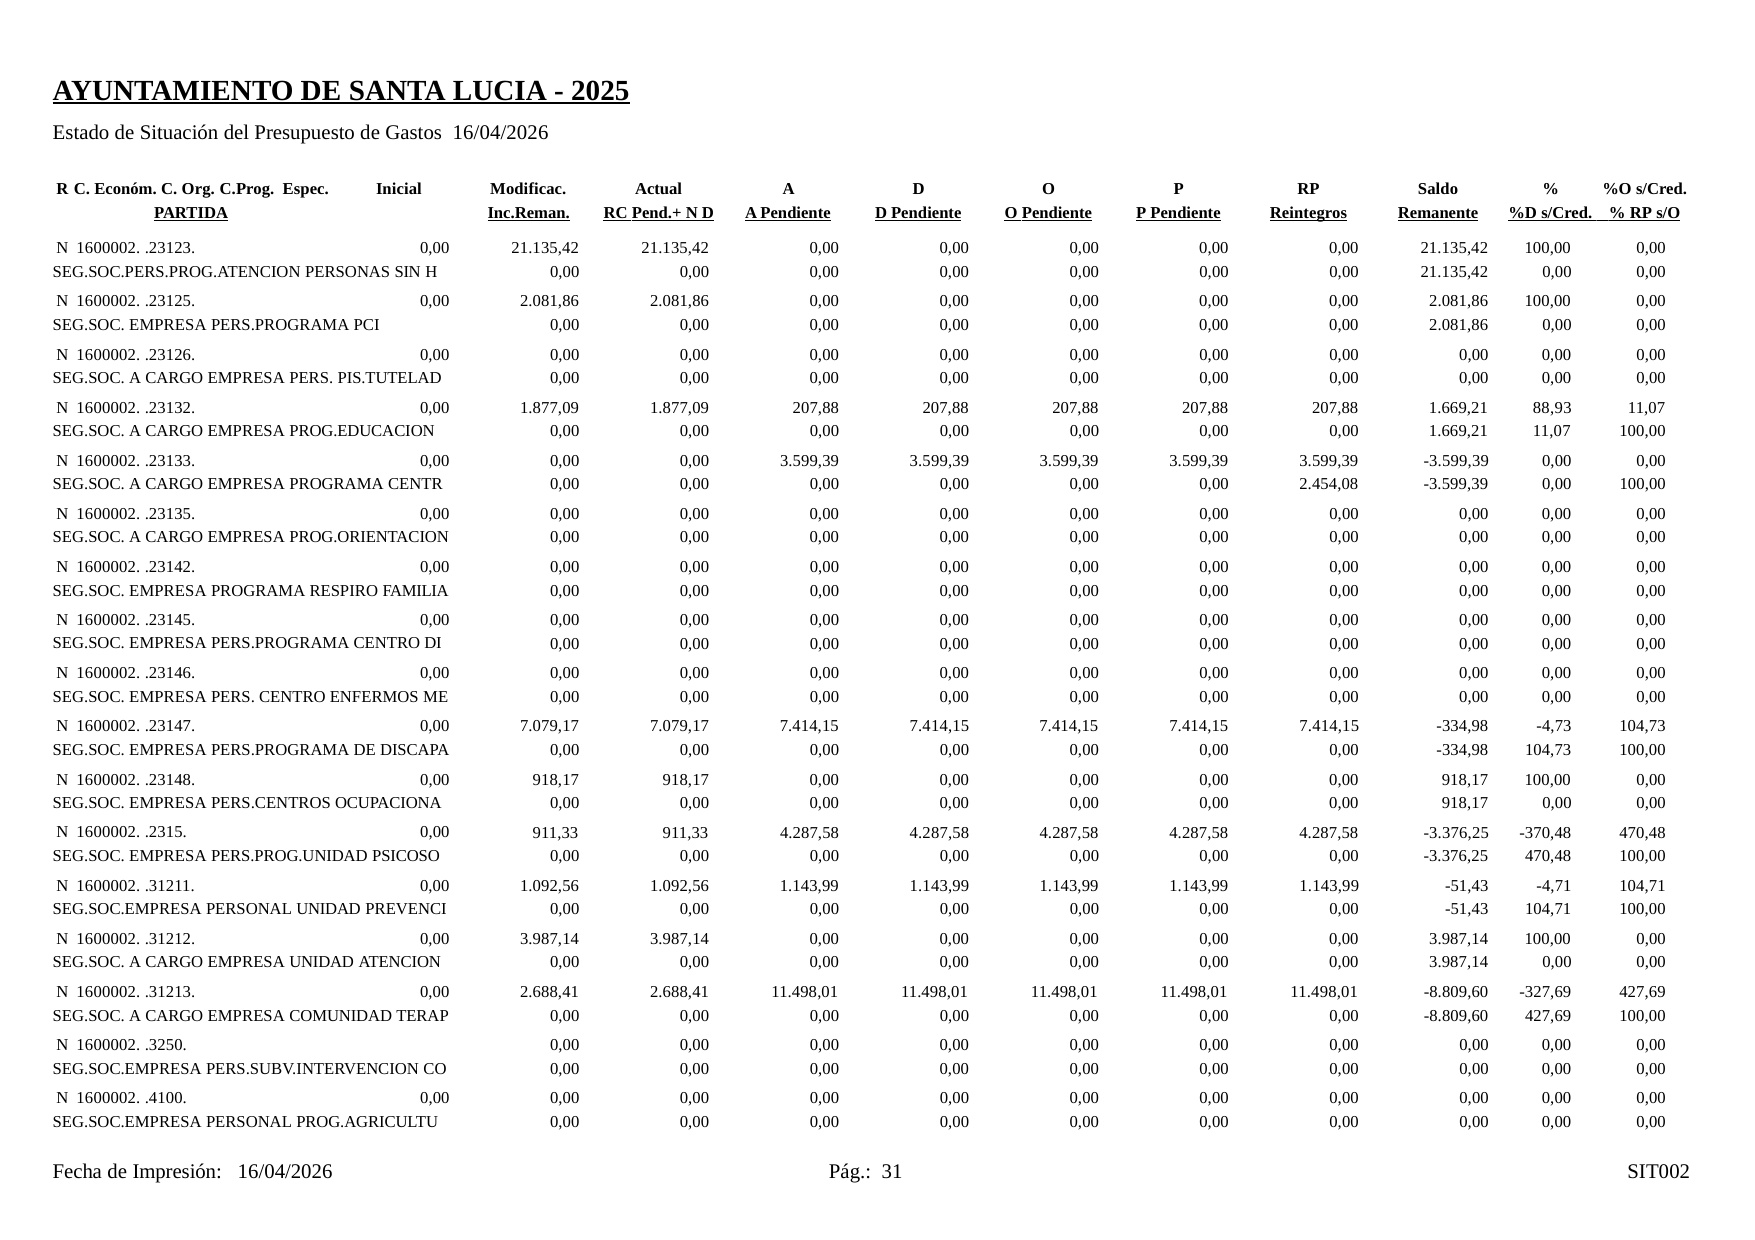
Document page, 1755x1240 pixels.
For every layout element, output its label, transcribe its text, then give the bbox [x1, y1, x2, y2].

text 1.143,99 [1039, 877, 1124, 895]
text 0,00 [1329, 505, 1384, 523]
text 0,00 [1636, 1036, 1691, 1054]
text 0,00 [939, 930, 994, 948]
text 0,00 [939, 741, 994, 759]
text 1.143,99 [1299, 877, 1384, 895]
text 0,00 [1542, 1113, 1597, 1131]
text 0,00 [420, 345, 474, 364]
text 0,00 [679, 953, 734, 972]
text D [912, 180, 949, 198]
text %O s/Cred. [1602, 180, 1712, 198]
text 0,00 [1069, 688, 1124, 706]
text 0,00 [550, 664, 604, 683]
text 207,88 [1182, 398, 1254, 417]
text 0,00 [809, 1089, 864, 1108]
text 0,00 [1459, 558, 1513, 576]
text 0,00 [1459, 528, 1513, 547]
text 0,00 [1329, 634, 1384, 653]
text 0,00 [550, 345, 604, 364]
text 0,00 [679, 688, 734, 706]
text 0,00 [1329, 292, 1384, 311]
text 0,00 [550, 611, 604, 629]
text SEG.SOC. EMPRESA PERS. CENTRO ENFERMOS ME [52, 688, 473, 706]
text 0,00 [550, 1006, 604, 1025]
text 0,00 [1329, 953, 1384, 972]
text P [1173, 180, 1208, 198]
text 0,00 [679, 611, 734, 629]
text D Pendiente [875, 204, 987, 222]
text 0,00 [1542, 664, 1597, 683]
text 0,00 [1329, 688, 1384, 706]
text 0,00 [1199, 1036, 1254, 1054]
text 3.599,39 [780, 452, 864, 470]
text P Pendiente [1136, 204, 1246, 222]
text 0,00 [679, 634, 734, 653]
text 0,00 [939, 505, 994, 523]
text 470,48 [1619, 823, 1691, 842]
text 0,00 [939, 558, 994, 576]
text 0,00 [1636, 611, 1691, 629]
text 0,00 [1329, 611, 1384, 629]
text N 1600002. .23142. [56, 558, 420, 576]
text 0,00 [420, 452, 474, 470]
text 0,00 [1199, 1059, 1254, 1078]
text 0,00 [550, 505, 604, 523]
text 0,00 [550, 1036, 604, 1054]
text 0,00 [1199, 345, 1254, 364]
text 0,00 [420, 717, 474, 736]
text -8.809,60 [1423, 983, 1513, 1001]
text 0,00 [1636, 452, 1691, 470]
text 0,00 [679, 1006, 734, 1025]
text 100,00 [1619, 422, 1691, 440]
text 7.414,15 [1169, 717, 1254, 736]
text N 1600002. .23126. [56, 345, 220, 364]
text 0,00 [939, 345, 994, 364]
text 0,00 [420, 239, 474, 258]
text SEG.SOC. EMPRESA PERS.PROGRAMA DE DISCAPA [52, 741, 475, 759]
text 100,00 [1524, 239, 1597, 258]
text 0,00 [1542, 581, 1597, 600]
text 3.599,39 [1169, 452, 1254, 470]
text 0,00 [939, 528, 994, 547]
text 0,00 [1069, 1006, 1124, 1025]
text 0,00 [1329, 1113, 1384, 1131]
text 0,00 [1542, 452, 1597, 470]
text N 1600002. .4100. 0,00 [56, 1089, 474, 1107]
text 0,00 [1329, 794, 1384, 812]
text 0,00 [1069, 930, 1124, 948]
text SEG.SOC.PERS.PROG.ATENCION PERSONAS SIN H [52, 263, 463, 281]
text 11.498,01 [771, 983, 864, 1001]
text 0,00 [939, 953, 994, 972]
text 0,00 [809, 634, 864, 653]
text 0,00 [939, 422, 994, 440]
text 0,00 [809, 369, 864, 387]
text N 1600002. .23135. [56, 505, 220, 523]
text 0,00 [1329, 345, 1384, 364]
text 3.599,39 [909, 452, 994, 470]
text 0,00 [550, 452, 604, 470]
text 918,17 [1442, 770, 1513, 789]
text 0,00 [1069, 634, 1124, 653]
text 0,00 [1459, 611, 1513, 629]
text PARTIDA [154, 204, 352, 222]
text SEG.SOC. A CARGO EMPRESA COMUNIDAD TERAP [52, 1006, 473, 1025]
text 0,00 [679, 422, 734, 440]
text 0,00 [1069, 581, 1124, 600]
text 0,00 [1069, 741, 1124, 759]
text 2.081,86 [1429, 292, 1513, 311]
text 0,00 [550, 369, 604, 387]
text 0,00 [1199, 505, 1254, 523]
text 0,00 [1069, 1113, 1124, 1131]
text 0,00 [1069, 1036, 1124, 1054]
text 0,00 [420, 877, 474, 895]
text 0,00 [1636, 292, 1691, 311]
text 11,07 [1628, 398, 1691, 417]
text 0,00 [679, 528, 734, 547]
text 0,00 [939, 770, 994, 789]
text 11.498,01 [1160, 983, 1254, 1001]
text 207,88 [792, 398, 864, 417]
text 21.135,42 [641, 239, 734, 258]
text %D s/Cred. % RP s/O [1508, 204, 1705, 222]
text 1.669,21 [1429, 398, 1513, 417]
text 0,00 [1636, 558, 1691, 576]
text AYUNTAMIENTO DE SANTA LUCIA - 2025 [52, 75, 662, 107]
text 100,00 [1524, 770, 1597, 789]
text 0,00 [1329, 369, 1384, 387]
text 0,00 [550, 1113, 604, 1131]
text 0,00 [420, 983, 474, 1001]
text SEG.SOC. A CARGO EMPRESA PERS. PIS.TUTELAD [52, 369, 465, 387]
text 0,00 [939, 1089, 994, 1108]
text SIT002 [1627, 1160, 1715, 1183]
text 0,00 [1636, 1113, 1691, 1131]
text 0,00 [1069, 794, 1124, 812]
text Modificac. [490, 180, 595, 198]
text 0,00 [1199, 475, 1254, 493]
text 0,00 [1459, 1089, 1514, 1108]
text 0,00 [1459, 505, 1513, 523]
text 0,00 [1636, 263, 1691, 281]
text 0,00 [1199, 611, 1254, 629]
text 0,00 [809, 505, 864, 523]
text 0,00 [1459, 345, 1513, 364]
text 918,17 [662, 770, 734, 789]
text 0,00 [1636, 1089, 1691, 1108]
text 0,00 [1199, 1113, 1254, 1131]
text SEG.SOC.EMPRESA PERSONAL PROG.AGRICULTU [52, 1113, 464, 1131]
text 0,00 [550, 688, 604, 706]
text 0,00 [1636, 528, 1691, 547]
text 100,00 [1619, 900, 1691, 918]
text 0,00 [809, 581, 864, 600]
text 0,00 [939, 1036, 994, 1054]
text 100,00 [1619, 741, 1691, 759]
text 0,00 [1542, 688, 1597, 706]
text 0,00 [679, 505, 734, 523]
text 0,00 [939, 1059, 994, 1078]
text 0,00 [809, 794, 864, 812]
text 0,00 [1069, 263, 1124, 281]
text N 1600002. .2315. 0,00 [56, 823, 475, 842]
text 0,00 [1069, 316, 1124, 334]
text 0,00 [1636, 794, 1691, 812]
text N 1600002. .3250. [56, 1036, 474, 1054]
text 0,00 [1199, 581, 1254, 600]
text 0,00 [550, 1089, 604, 1108]
text 0,00 [1199, 239, 1253, 258]
text 0,00 [809, 688, 864, 706]
text 0,00 [550, 900, 604, 918]
text SEG.SOC. EMPRESA PERS.PROGRAMA PCI [52, 316, 404, 334]
text -4,71 [1536, 877, 1597, 895]
text 88,93 [1533, 398, 1597, 417]
text 0,00 [1329, 664, 1384, 683]
text 0,00 [550, 316, 604, 334]
text 4.287,58 [1039, 823, 1124, 842]
text 427,69 [1619, 983, 1691, 1001]
text 1.877,09 [520, 398, 604, 417]
text 0,00 [939, 847, 994, 865]
text Reintegros [1269, 204, 1372, 222]
text 0,00 [420, 558, 474, 576]
text 0,00 [679, 1089, 734, 1108]
text 0,00 [1199, 794, 1254, 812]
text 0,00 [679, 794, 734, 812]
text 4.287,58 [1299, 823, 1384, 842]
text 0,00 [679, 345, 734, 364]
text 0,00 [679, 263, 734, 281]
text 0,00 [1069, 528, 1124, 547]
text O [1042, 180, 1080, 198]
text 7.079,17 [520, 717, 604, 736]
text Saldo [1418, 180, 1483, 198]
text 0,00 [1636, 581, 1691, 600]
text 0,00 [1199, 741, 1254, 759]
text 918,17 [532, 770, 604, 789]
text 0,00 [420, 930, 474, 948]
text N 1600002. .23132. [56, 398, 220, 417]
text 0,00 [1199, 953, 1254, 972]
text 7.414,15 [1299, 717, 1384, 736]
text 0,00 [550, 634, 604, 653]
text 1.143,99 [779, 877, 864, 895]
text -51,43 [1445, 877, 1513, 895]
text -370,48 [1519, 823, 1596, 842]
text 1.143,99 [909, 877, 994, 895]
text 0,00 [1199, 664, 1254, 683]
text 0,00 [420, 664, 474, 683]
text 0,00 [809, 847, 864, 865]
text 0,00 [1199, 847, 1254, 865]
text 207,88 [1052, 398, 1124, 417]
text N 1600002. .23148. 0,00 [56, 770, 475, 789]
text 0,00 [1069, 475, 1124, 493]
text 0,00 [809, 664, 864, 683]
text -3.376,25 [1423, 823, 1513, 842]
text 0,00 [1069, 239, 1124, 258]
text SEG.SOC. EMPRESA PROGRAMA RESPIRO FAMILIA [52, 581, 474, 600]
text 1.143,99 [1169, 877, 1254, 895]
text 0,00 [939, 316, 994, 334]
text 0,00 [1329, 528, 1384, 547]
text N 1600002. .31212. [56, 930, 220, 948]
text Inicial [376, 180, 447, 198]
text 0,00 [1542, 611, 1597, 629]
text 0,00 [939, 688, 994, 706]
text 0,00 [1069, 1089, 1124, 1108]
text 11,07 [1533, 422, 1597, 440]
text 11.498,01 [1031, 983, 1124, 1001]
text 0,00 [1329, 316, 1384, 334]
text 1.092,56 [520, 877, 604, 895]
text SEG.SOC. EMPRESA PERS.PROG.UNIDAD PSICOSO [52, 847, 475, 865]
text 1.669,21 [1429, 422, 1513, 440]
text 0,00 [550, 581, 604, 600]
text 0,00 [939, 664, 994, 683]
text 4.287,58 [1169, 823, 1254, 842]
text 3.987,14 [520, 930, 604, 948]
text 0,00 [939, 292, 994, 311]
text 0,00 [550, 794, 604, 812]
text 0,00 [809, 1036, 864, 1054]
text 0,00 [1069, 369, 1124, 387]
text SEG.SOC. EMPRESA PERS.CENTROS OCUPACIONA [52, 794, 475, 812]
text 0,00 [1069, 770, 1124, 789]
text Remanente [1398, 204, 1503, 222]
text 0,00 [1199, 688, 1254, 706]
text 2.081,86 [650, 292, 734, 311]
text 0,00 [1636, 369, 1691, 387]
text Inc.Reman. [487, 204, 595, 222]
text 0,00 [1199, 634, 1254, 653]
text 0,00 [1636, 688, 1691, 706]
text 0,00 [1542, 345, 1597, 364]
text 0,00 [1329, 581, 1384, 600]
text 0,00 [1459, 1059, 1514, 1078]
text 0,00 [1329, 263, 1384, 281]
text 104,71 [1525, 900, 1596, 918]
text 0,00 [809, 770, 864, 789]
text 0,00 [809, 611, 864, 629]
text 0,00 [939, 581, 994, 600]
text 918,17 [1442, 794, 1513, 812]
text Fecha de Impresión: 16/04/2026 [52, 1160, 358, 1183]
text 0,00 [1329, 847, 1384, 865]
text 2.081,86 [520, 292, 604, 311]
text 0,00 [1459, 1113, 1514, 1131]
text 0,00 [809, 345, 864, 364]
text O Pendiente [1004, 204, 1117, 222]
text 104,73 [1619, 717, 1691, 736]
text 0,00 [809, 475, 864, 493]
text 1.092,56 [650, 877, 734, 895]
text 0,00 [1636, 316, 1691, 334]
text A Pendiente [745, 204, 857, 222]
text 0,00 [809, 422, 864, 440]
text 0,00 [939, 1006, 994, 1025]
text 0,00 [1636, 345, 1691, 364]
text 0,00 [679, 1113, 734, 1131]
text 3.987,14 [1429, 930, 1513, 948]
text 7.414,15 [1039, 717, 1124, 736]
text 0,00 [1542, 1089, 1597, 1108]
text 0,00 [1459, 634, 1513, 653]
text 0,00 [1459, 664, 1513, 683]
text N 1600002. .23133. [56, 452, 220, 470]
text 0,00 [1542, 794, 1597, 812]
text 0,00 [1069, 345, 1124, 364]
text 0,00 [550, 422, 604, 440]
text A [782, 180, 819, 198]
text 911,33 [532, 823, 604, 842]
text 0,00 [1542, 634, 1597, 653]
text Estado de Situación del Presupuesto de Gastos 16/04/2026 [52, 121, 572, 144]
text SEG.SOC.EMPRESA PERS.SUBV.INTERVENCION CO [52, 1059, 474, 1078]
text 0,00 [1329, 930, 1384, 948]
text % [1542, 180, 1584, 198]
text 0,00 [1459, 369, 1513, 387]
text 100,00 [1619, 847, 1691, 865]
text -334,98 [1436, 741, 1513, 759]
text 2.688,41 [520, 983, 604, 1001]
text 0,00 [679, 369, 734, 387]
text 0,00 [679, 475, 734, 493]
text 0,00 [679, 452, 734, 470]
text 0,00 [939, 611, 994, 629]
text 0,00 [1636, 239, 1691, 258]
text 0,00 [1199, 770, 1254, 789]
text 0,00 [809, 292, 864, 311]
text Actual [635, 180, 707, 198]
text SEG.SOC. A CARGO EMPRESA PROG.ORIENTACION [52, 528, 474, 547]
text 0,00 [1542, 528, 1597, 547]
text 0,00 [1069, 611, 1124, 629]
text N 1600002. .23145. 0,00 [56, 611, 474, 629]
text 0,00 [809, 953, 864, 972]
text 0,00 [939, 369, 994, 387]
text 0,00 [1199, 316, 1254, 334]
text 0,00 [1459, 688, 1513, 706]
text N 1600002. .23123. [56, 239, 220, 258]
text N 1600002. .23125. [56, 292, 220, 311]
text 0,00 [939, 475, 994, 493]
text -8.809,60 [1423, 1006, 1513, 1025]
text 0,00 [420, 505, 474, 523]
text 0,00 [679, 664, 734, 683]
text 7.079,17 [650, 717, 734, 736]
text N 1600002. .23147. [56, 717, 420, 736]
text 0,00 [1199, 369, 1254, 387]
text 3.987,14 [1429, 953, 1513, 972]
text 0,00 [1636, 953, 1691, 972]
text 0,00 [679, 1059, 734, 1078]
text 0,00 [679, 900, 734, 918]
text 0,00 [809, 528, 864, 547]
text 3.987,14 [650, 930, 734, 948]
text 0,00 [420, 292, 474, 311]
text 0,00 [1199, 292, 1254, 311]
text 100,00 [1524, 292, 1597, 311]
text 0,00 [1329, 1036, 1384, 1054]
text 0,00 [809, 558, 864, 576]
text 104,71 [1619, 877, 1691, 895]
text R C. Económ. C. Org. C.Prog. Espec. [56, 180, 352, 198]
text -327,69 [1519, 983, 1596, 1001]
text 0,00 [809, 1113, 864, 1131]
text 0,00 [939, 239, 994, 258]
text 0,00 [1459, 1036, 1514, 1054]
text 0,00 [1329, 741, 1384, 759]
text 0,00 [1542, 316, 1597, 334]
text 0,00 [1199, 263, 1254, 281]
text 0,00 [1199, 558, 1254, 576]
text SEG.SOC. A CARGO EMPRESA PROG.EDUCACION [52, 422, 459, 440]
text 7.414,15 [779, 717, 864, 736]
text 0,00 [809, 741, 864, 759]
text -3.376,25 [1423, 847, 1513, 865]
text 0,00 [939, 900, 994, 918]
text 2.454,08 [1299, 475, 1383, 493]
text 0,00 [1069, 505, 1124, 523]
text 0,00 [1199, 1089, 1254, 1108]
text 0,00 [1329, 422, 1384, 440]
text 0,00 [1542, 558, 1597, 576]
text 100,00 [1619, 1006, 1691, 1025]
text 0,00 [1542, 369, 1597, 387]
text N 1600002. .31213. [56, 983, 220, 1001]
text 100,00 [1619, 475, 1691, 493]
text 0,00 [1199, 528, 1254, 547]
text 0,00 [1069, 847, 1124, 865]
text 0,00 [1199, 930, 1254, 948]
text 207,88 [922, 398, 994, 417]
text SEG.SOC.EMPRESA PERSONAL UNIDAD PREVENCI [52, 900, 471, 918]
text 0,00 [679, 741, 734, 759]
text SEG.SOC. EMPRESA PERS.PROGRAMA CENTRO DI [52, 634, 474, 653]
text 0,00 [550, 741, 604, 759]
text 0,00 [809, 1059, 864, 1078]
text 470,48 [1525, 847, 1596, 865]
text 0,00 [1329, 770, 1384, 789]
text 0,00 [809, 1006, 864, 1025]
text -4,73 [1536, 717, 1596, 736]
text 0,00 [1069, 953, 1124, 972]
text 427,69 [1525, 1006, 1596, 1025]
text 21.135,42 [1420, 239, 1513, 258]
text 207,88 [1312, 398, 1384, 417]
text 0,00 [1636, 770, 1691, 789]
text 0,00 [679, 558, 734, 576]
text 0,00 [1199, 900, 1254, 918]
text 0,00 [550, 1059, 604, 1078]
text 1.877,09 [650, 398, 734, 417]
text 0,00 [1329, 239, 1383, 258]
text -334,98 [1436, 717, 1513, 736]
text 0,00 [1069, 1059, 1124, 1078]
text -3.599,39 [1423, 452, 1513, 470]
text SEG.SOC. A CARGO EMPRESA UNIDAD ATENCION [52, 953, 467, 972]
text 104,73 [1525, 741, 1596, 759]
text 0,00 [1329, 558, 1384, 576]
text -51,43 [1445, 900, 1513, 918]
text 0,00 [809, 930, 864, 948]
text 0,00 [1542, 505, 1597, 523]
text 0,00 [1199, 422, 1254, 440]
text N 1600002. .31211. [56, 877, 220, 895]
text 21.135,42 [1420, 263, 1513, 281]
text 0,00 [550, 558, 604, 576]
text 0,00 [420, 398, 474, 417]
text 2.081,86 [1429, 316, 1513, 334]
text 21.135,42 [511, 239, 604, 258]
text 0,00 [1636, 930, 1691, 948]
text 0,00 [550, 475, 604, 493]
text 0,00 [1636, 664, 1691, 683]
text 0,00 [1069, 664, 1124, 683]
text 11.498,01 [1290, 983, 1384, 1001]
text 0,00 [1329, 1059, 1384, 1078]
text 0,00 [809, 316, 864, 334]
text 0,00 [679, 581, 734, 600]
text 0,00 [939, 634, 994, 653]
text SEG.SOC. A CARGO EMPRESA PROGRAMA CENTR [52, 475, 466, 493]
text 0,00 [550, 528, 604, 547]
text 0,00 [550, 953, 604, 972]
text 0,00 [1069, 558, 1124, 576]
text 0,00 [1636, 1059, 1691, 1078]
text Pág.: 31 [829, 1160, 927, 1183]
text 0,00 [1329, 900, 1384, 918]
text 0,00 [679, 1036, 734, 1054]
text 0,00 [1069, 900, 1124, 918]
text 100,00 [1524, 930, 1597, 948]
text 911,33 [662, 823, 734, 842]
text 0,00 [1069, 422, 1124, 440]
text 0,00 [939, 1113, 994, 1131]
text 0,00 [809, 263, 864, 281]
text -3.599,39 [1423, 475, 1513, 493]
text 4.287,58 [909, 823, 994, 842]
text 3.599,39 [1039, 452, 1124, 470]
text RP [1297, 180, 1344, 198]
text 0,00 [550, 847, 604, 865]
text 0,00 [1542, 263, 1597, 281]
text 0,00 [939, 794, 994, 812]
text 4.287,58 [780, 823, 864, 842]
text 0,00 [809, 239, 864, 258]
text 0,00 [679, 847, 734, 865]
text 0,00 [1542, 1036, 1597, 1054]
text 0,00 [1459, 581, 1513, 600]
text 0,00 [1636, 505, 1691, 523]
text 0,00 [1069, 292, 1124, 311]
text 0,00 [1329, 1006, 1384, 1025]
text 7.414,15 [909, 717, 994, 736]
text 0,00 [809, 900, 864, 918]
text 0,00 [550, 263, 604, 281]
text 0,00 [1199, 1006, 1254, 1025]
text RC Pend.+ N D [603, 204, 739, 222]
text 3.599,39 [1299, 452, 1383, 470]
text 0,00 [1542, 953, 1597, 972]
text 0,00 [1329, 1089, 1384, 1108]
text 11.498,01 [901, 983, 994, 1001]
text 2.688,41 [650, 983, 734, 1001]
text 0,00 [1542, 475, 1597, 493]
text 0,00 [1636, 634, 1691, 653]
text 0,00 [679, 316, 734, 334]
text 0,00 [1542, 1059, 1597, 1078]
text N 1600002. .23146. [56, 664, 220, 683]
text 0,00 [939, 263, 994, 281]
